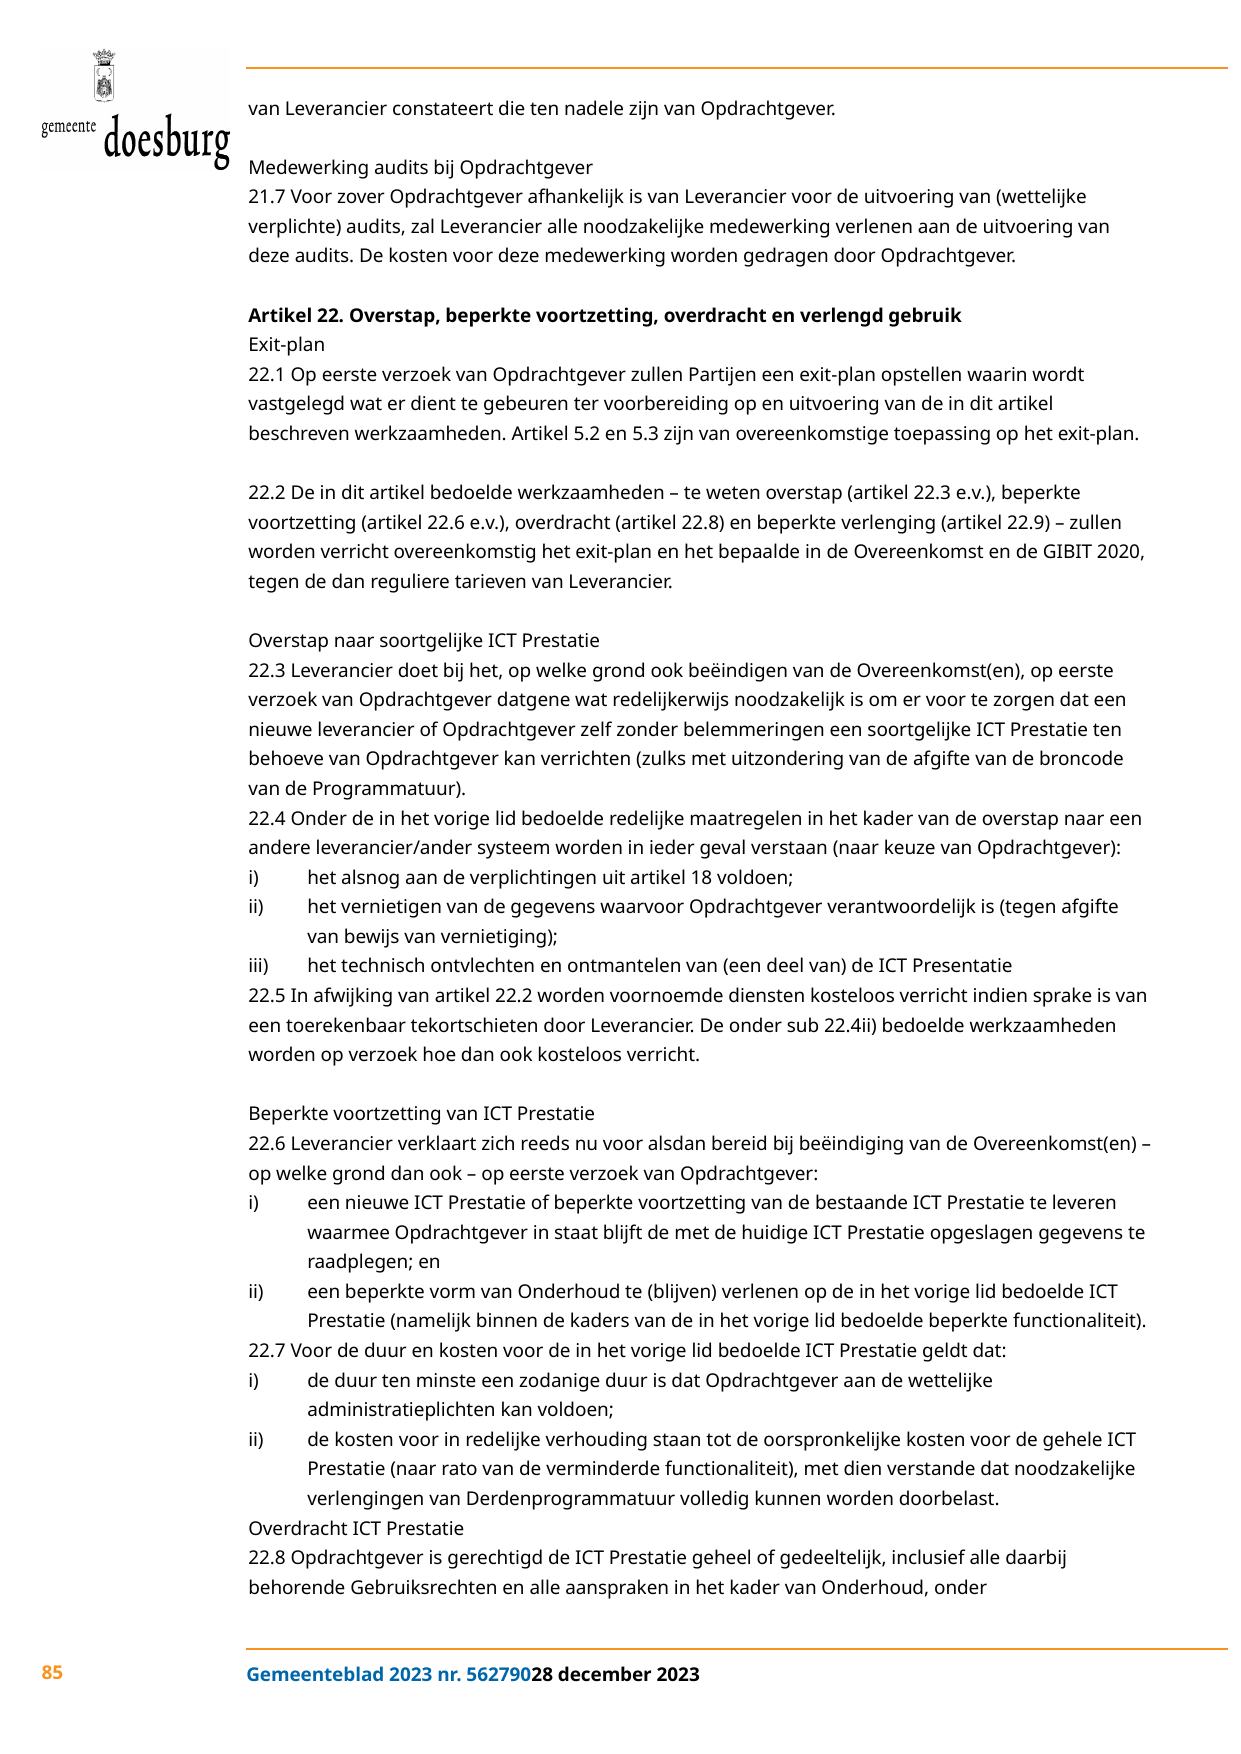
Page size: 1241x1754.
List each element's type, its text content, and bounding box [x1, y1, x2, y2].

text Artikel 22. Overstap, beperkte voortzetting, overdracht en verlengd gebruik [248, 302, 1152, 328]
list de duur ten minste een zodanige duur is dat Opdrachtgever aan de wettelijke administratieplichten kan voldoen; [248, 1367, 1152, 1422]
text 22.4 Onder de in het vorige lid bedoelde redelijke maatregelen in het kader van de overstap naar een andere leverancier/ander systeem worden in ieder geval verstaan (naar keuze van Opdrachtgever): [248, 805, 1152, 860]
text 22.7 Voor de duur en kosten voor de in het vorige lid bedoelde ICT Prestatie geldt dat: [248, 1337, 1152, 1363]
text Exit-plan [248, 331, 1152, 357]
text Overdracht ICT Prestatie [248, 1515, 1152, 1541]
text 22.2 De in dit artikel bedoelde werkzaamheden – te weten overstap (artikel 22.3 e.v.), beperkte voortzetting (artikel 22.6 e.v.), overdracht (artikel 22.8) en beperkte verlenging (artikel 22.9) – zullen worden verricht overeenkomstig het exit-plan en het bepaalde in de Overeenkomst en de GIBIT 2020, tegen de dan reguliere tarieven van Leverancier. [248, 479, 1152, 594]
text 22.8 Opdrachtgever is gerechtigd de ICT Prestatie geheel of gedeeltelijk, inclusief alle daarbij behorende Gebruiksrechten en alle aanspraken in het kader van Onderhoud, onder [248, 1544, 1152, 1600]
list een beperkte vorm van Onderhoud te (blijven) verlenen op de in het vorige lid bedoelde ICT Prestatie (namelijk binnen de kaders van de in het vorige lid bedoelde beperkte functionaliteit). [248, 1278, 1152, 1333]
text 22.5 In afwijking van artikel 22.2 worden voornoemde diensten kosteloos verricht indien sprake is van een toerekenbaar tekortschieten door Leverancier. De onder sub 22.4ii) bedoelde werkzaamheden worden op verzoek hoe dan ook kosteloos verricht. [248, 982, 1152, 1067]
text 22.1 Op eerste verzoek van Opdrachtgever zullen Partijen een exit-plan opstellen waarin wordt vastgelegd wat er dient te gebeuren ter voorbereiding op en uitvoering van de in dit artikel beschreven werkzaamheden. Artikel 5.2 en 5.3 zijn van overeenkomstige toepassing op het exit-plan. [248, 361, 1152, 446]
list het vernietigen van de gegevens waarvoor Opdrachtgever verantwoordelijk is (tegen afgifte van bewijs van vernietiging); [248, 893, 1152, 949]
text Medewerking audits bij Opdrachtgever [248, 154, 1152, 180]
text 22.3 Leverancier doet bij het, op welke grond ook beëindigen van de Overeenkomst(en), op eerste verzoek van Opdrachtgever datgene wat redelijkerwijs noodzakelijk is om er voor te zorgen dat een nieuwe leverancier of Opdrachtgever zelf zonder belemmeringen een soortgelijke ICT Prestatie ten behoeve van Opdrachtgever kan verrichten (zulks met uitzondering van de afgifte van de broncode van de Programmatuur). [248, 657, 1152, 801]
list een nieuwe ICT Prestatie of beperkte voortzetting van de bestaande ICT Prestatie te leveren waarmee Opdrachtgever in staat blijft de met de huidige ICT Prestatie opgeslagen gegevens te raadplegen; en [248, 1189, 1152, 1274]
picture [41, 47, 231, 172]
list het technisch ontvlechten en ontmantelen van (een deel van) de ICT Presentatie [248, 953, 1152, 978]
text 22.6 Leverancier verklaart zich reeds nu voor alsdan bereid bij beëindiging van de Overeenkomst(en) – op welke grond dan ook – op eerste verzoek van Opdrachtgever: [248, 1130, 1152, 1186]
text Overstap naar soortgelijke ICT Prestatie [248, 627, 1152, 653]
list het alsnog aan de verplichtingen uit artikel 18 voldoen; [248, 864, 1152, 890]
text van Leverancier constateert die ten nadele zijn van Opdrachtgever. [248, 95, 1152, 121]
text Beperkte voortzetting van ICT Prestatie [248, 1101, 1152, 1126]
list de kosten voor in redelijke verhouding staan tot de oorspronkelijke kosten voor de gehele ICT Prestatie (naar rato van de verminderde functionaliteit), met dien verstande dat noodzakelijke verlengingen van Derdenprogrammatuur volledig kunnen worden doorbelast. [248, 1426, 1152, 1511]
text 21.7 Voor zover Opdrachtgever afhankelijk is van Leverancier voor de uitvoering van (wettelijke verplichte) audits, zal Leverancier alle noodzakelijke medewerking verlenen aan de uitvoering van deze audits. De kosten voor deze medewerking worden gedragen door Opdrachtgever. [248, 183, 1152, 268]
